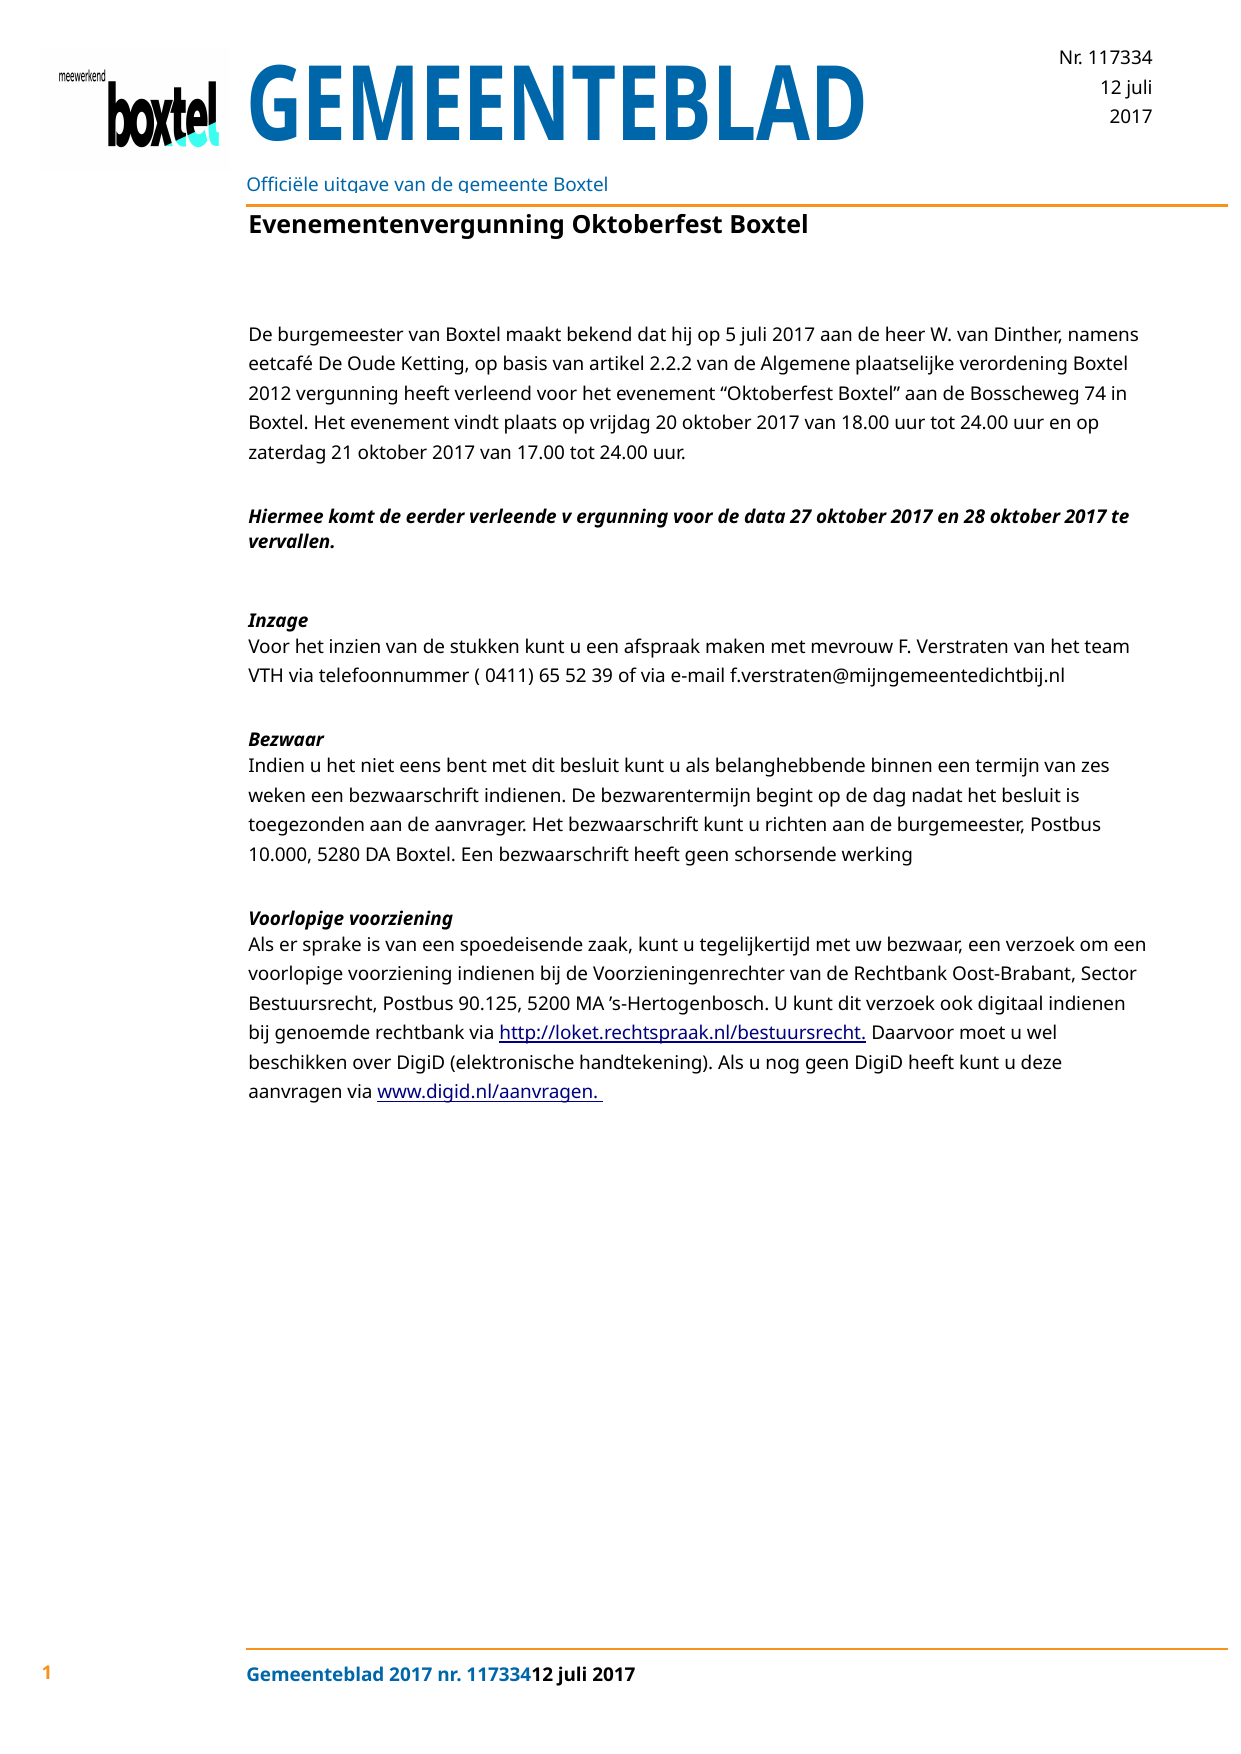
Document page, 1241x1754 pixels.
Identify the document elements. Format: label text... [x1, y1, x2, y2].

picture [41, 47, 231, 172]
text Voor het inzien van de stukken kunt u een afspraak maken met mevrouw F. Verstraten van het team VTH via telefoonnummer ( 0411) 65 52 39 of via e-mail f.verstraten@mijngemeentedichtbij.nl [248, 633, 1152, 688]
text Indien u het niet eens bent met dit besluit kunt u als belanghebbende binnen een termijn van zes weken een bezwaarschrift indienen. De bezwarentermijn begint op de dag nadat het besluit is toegezonden aan de aanvrager. Het bezwaarschrift kunt u richten aan de burgemeester, Postbus 10.000, 5280 DA Boxtel. Een bezwaarschrift heeft geen schorsende werking [248, 752, 1152, 867]
text De burgemeester van Boxtel maakt bekend dat hij op 5 juli 2017 aan de heer W. van Dinther, namens eetcafé De Oude Ketting, op basis van artikel 2.2.2 van de Algemene plaatselijke verordening Boxtel 2012 vergunning heeft verleend voor het evenement “Oktoberfest Boxtel” aan de Bosscheweg 74 in Boxtel. Het evenement vindt plaats op vrijdag 20 oktober 2017 van 18.00 uur tot 24.00 uur en op zaterdag 21 oktober 2017 van 17.00 tot 24.00 uur. [248, 321, 1152, 465]
text Als er sprake is van een spoedeisende zaak, kunt u tegelijkertijd met uw bezwaar, een verzoek om een voorlopige voorziening indienen bij de Voorzieningenrechter van de Rechtbank Oost-Brabant, Sector Bestuursrecht, Postbus 90.125, 5200 MA ’s-Hertogenbosch. U kunt dit verzoek ook digitaal indienen bij genoemde rechtbank via http://loket.rechtspraak.nl/bestuursrecht. Daarvoor moet u wel beschikken over DigiD (elektronische handtekening). Als u nog geen DigiD heeft kunt u deze aanvragen via www.digid.nl/aanvragen. [248, 931, 1152, 1104]
text Hiermee komt de eerder verleende v ergunning voor de data 27 oktober 2017 en 28 oktober 2017 te vervallen. [248, 503, 1152, 554]
text Evenementenvergunning Oktoberfest Boxtel [248, 207, 1152, 241]
text Inzage [248, 607, 1152, 633]
text Bezwaar [248, 727, 1152, 752]
text Voorlopige voorziening [248, 905, 1152, 931]
